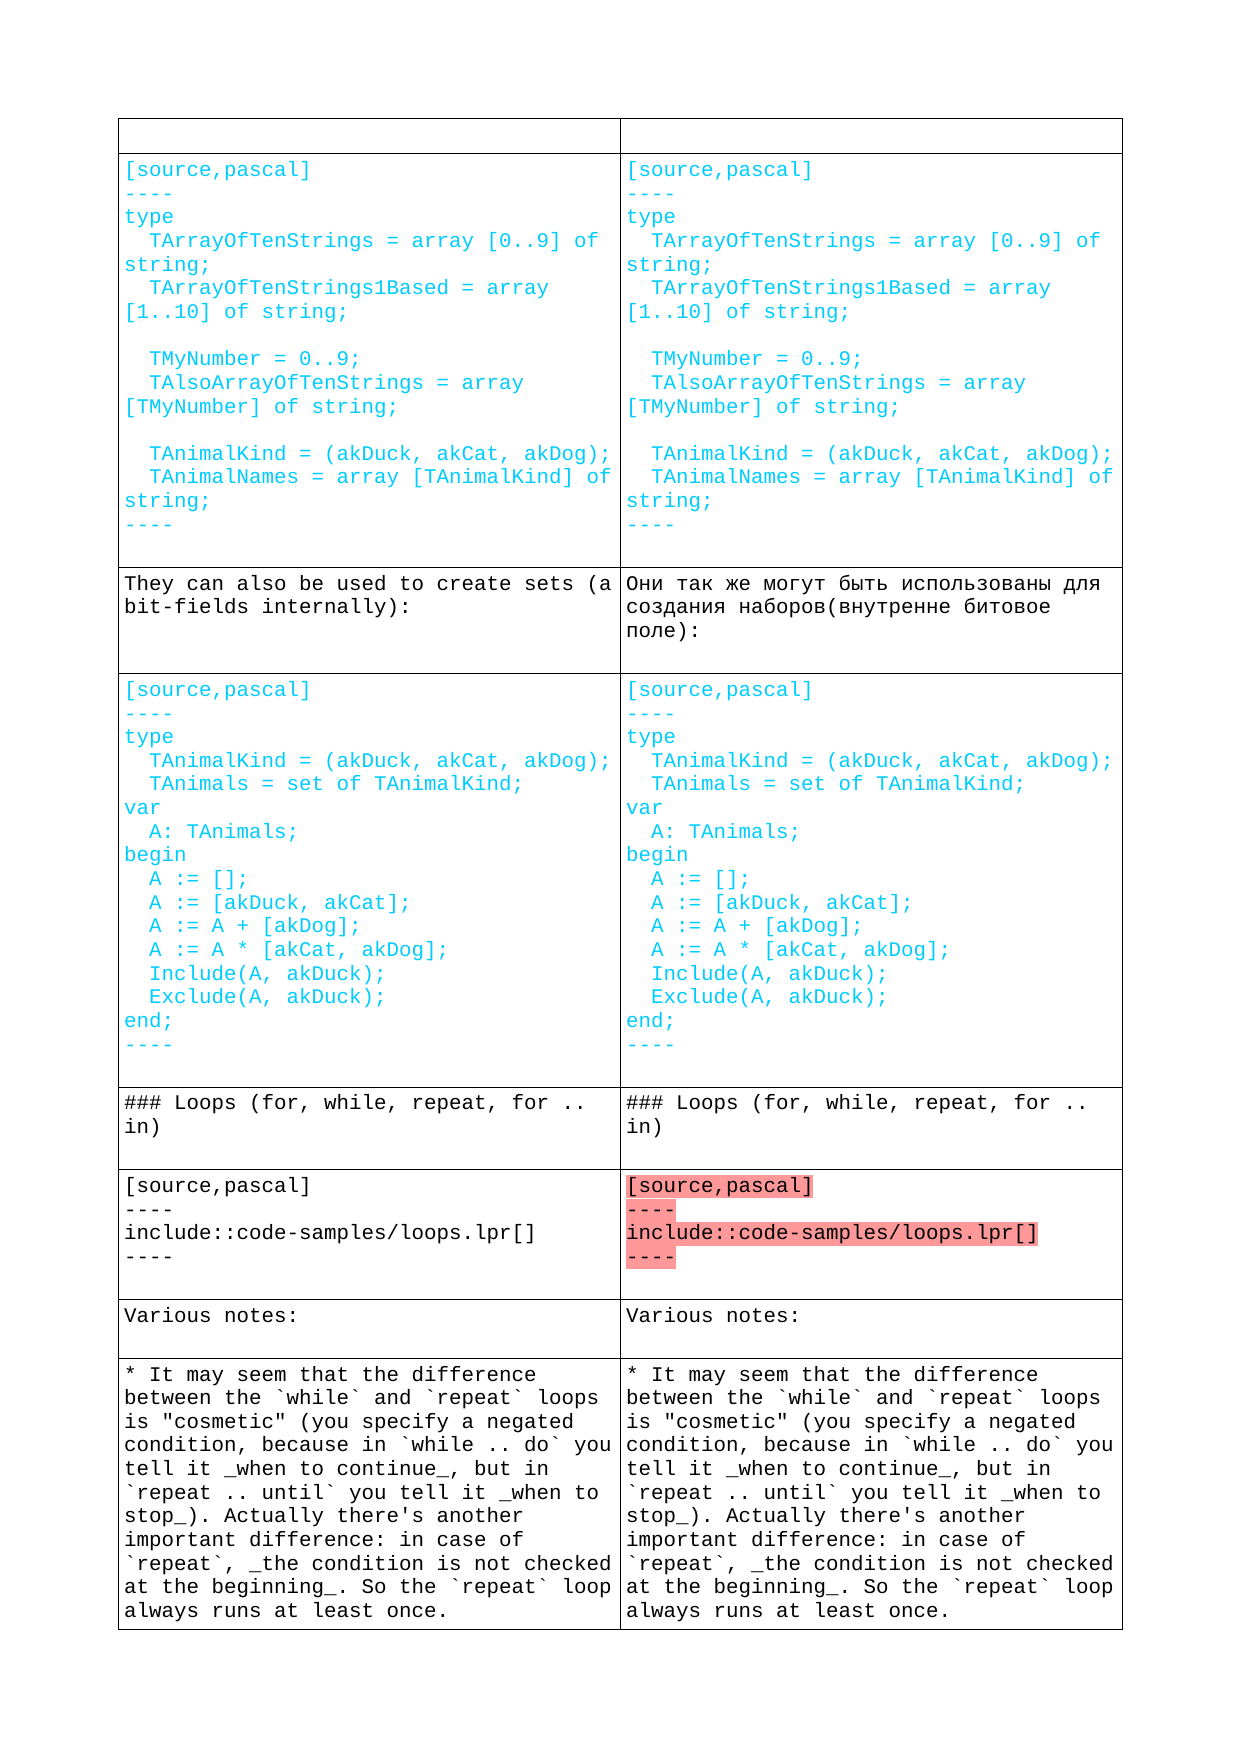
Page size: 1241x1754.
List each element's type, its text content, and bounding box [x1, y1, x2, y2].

table_cell [source,pascal] ---- type TAnimalKind = (akDuck, akCat, akDog); TAnimals = set of TAnimalKind; var A: TAnimals; begin A := []; A := [akDuck, akCat]; A := A + [akDog]; A := A * [akCat, akDog]; Include(A, akDuck); Exclude(A, akDuck); end; ---- [621, 674, 1122, 1087]
table_cell [source,pascal] ---- type TArrayOfTenStrings = array [0..9] of string; TArrayOfTenStrings1Based = array [1..10] of string; TMyNumber = 0..9; TAlsoArrayOfTenStrings = array [TMyNumber] of string; TAnimalKind = (akDuck, akCat, akDog); TAnimalNames = array [TAnimalKind] of string; ---- [119, 154, 620, 567]
table_cell Various notes: [119, 1300, 620, 1358]
table_cell [621, 119, 1122, 153]
table_cell [source,pascal] ---- include::code-samples/loops.lpr[] ---- [119, 1170, 620, 1299]
table_cell [source,pascal] ---- type TAnimalKind = (akDuck, akCat, akDog); TAnimals = set of TAnimalKind; var A: TAnimals; begin A := []; A := [akDuck, akCat]; A := A + [akDog]; A := A * [akCat, akDog]; Include(A, akDuck); Exclude(A, akDuck); end; ---- [119, 674, 620, 1087]
table_cell * It may seem that the difference between the `while` and `repeat` loops is "cosmetic" (you specify a negated condition, because in `while .. do` you tell it _when to continue_, but in `repeat .. until` you tell it _when to stop_). Actually there's another important difference: in case of `repeat`, _the condition is not checked at the beginning_. So the `repeat` loop always runs at least once. [119, 1359, 620, 1629]
table_cell Они так же могут быть использованы для создания наборов(внутренне битовое поле): [621, 568, 1122, 673]
table_cell * It may seem that the difference between the `while` and `repeat` loops is "cosmetic" (you specify a negated condition, because in `while .. do` you tell it _when to continue_, but in `repeat .. until` you tell it _when to stop_). Actually there's another important difference: in case of `repeat`, _the condition is not checked at the beginning_. So the `repeat` loop always runs at least once. [621, 1359, 1122, 1629]
table_cell Various notes: [621, 1300, 1122, 1358]
table_cell [source,pascal] ---- type TArrayOfTenStrings = array [0..9] of string; TArrayOfTenStrings1Based = array [1..10] of string; TMyNumber = 0..9; TAlsoArrayOfTenStrings = array [TMyNumber] of string; TAnimalKind = (akDuck, akCat, akDog); TAnimalNames = array [TAnimalKind] of string; ---- [621, 154, 1122, 567]
table_cell ### Loops (for, while, repeat, for .. in) [621, 1088, 1122, 1169]
table_cell They can also be used to create sets (a bit-fields internally): [119, 568, 620, 673]
table_cell ### Loops (for, while, repeat, for .. in) [119, 1088, 620, 1169]
table_cell [119, 119, 620, 153]
table_cell [source,pascal] ---- include::code-samples/loops.lpr[] ---- [621, 1170, 1122, 1299]
